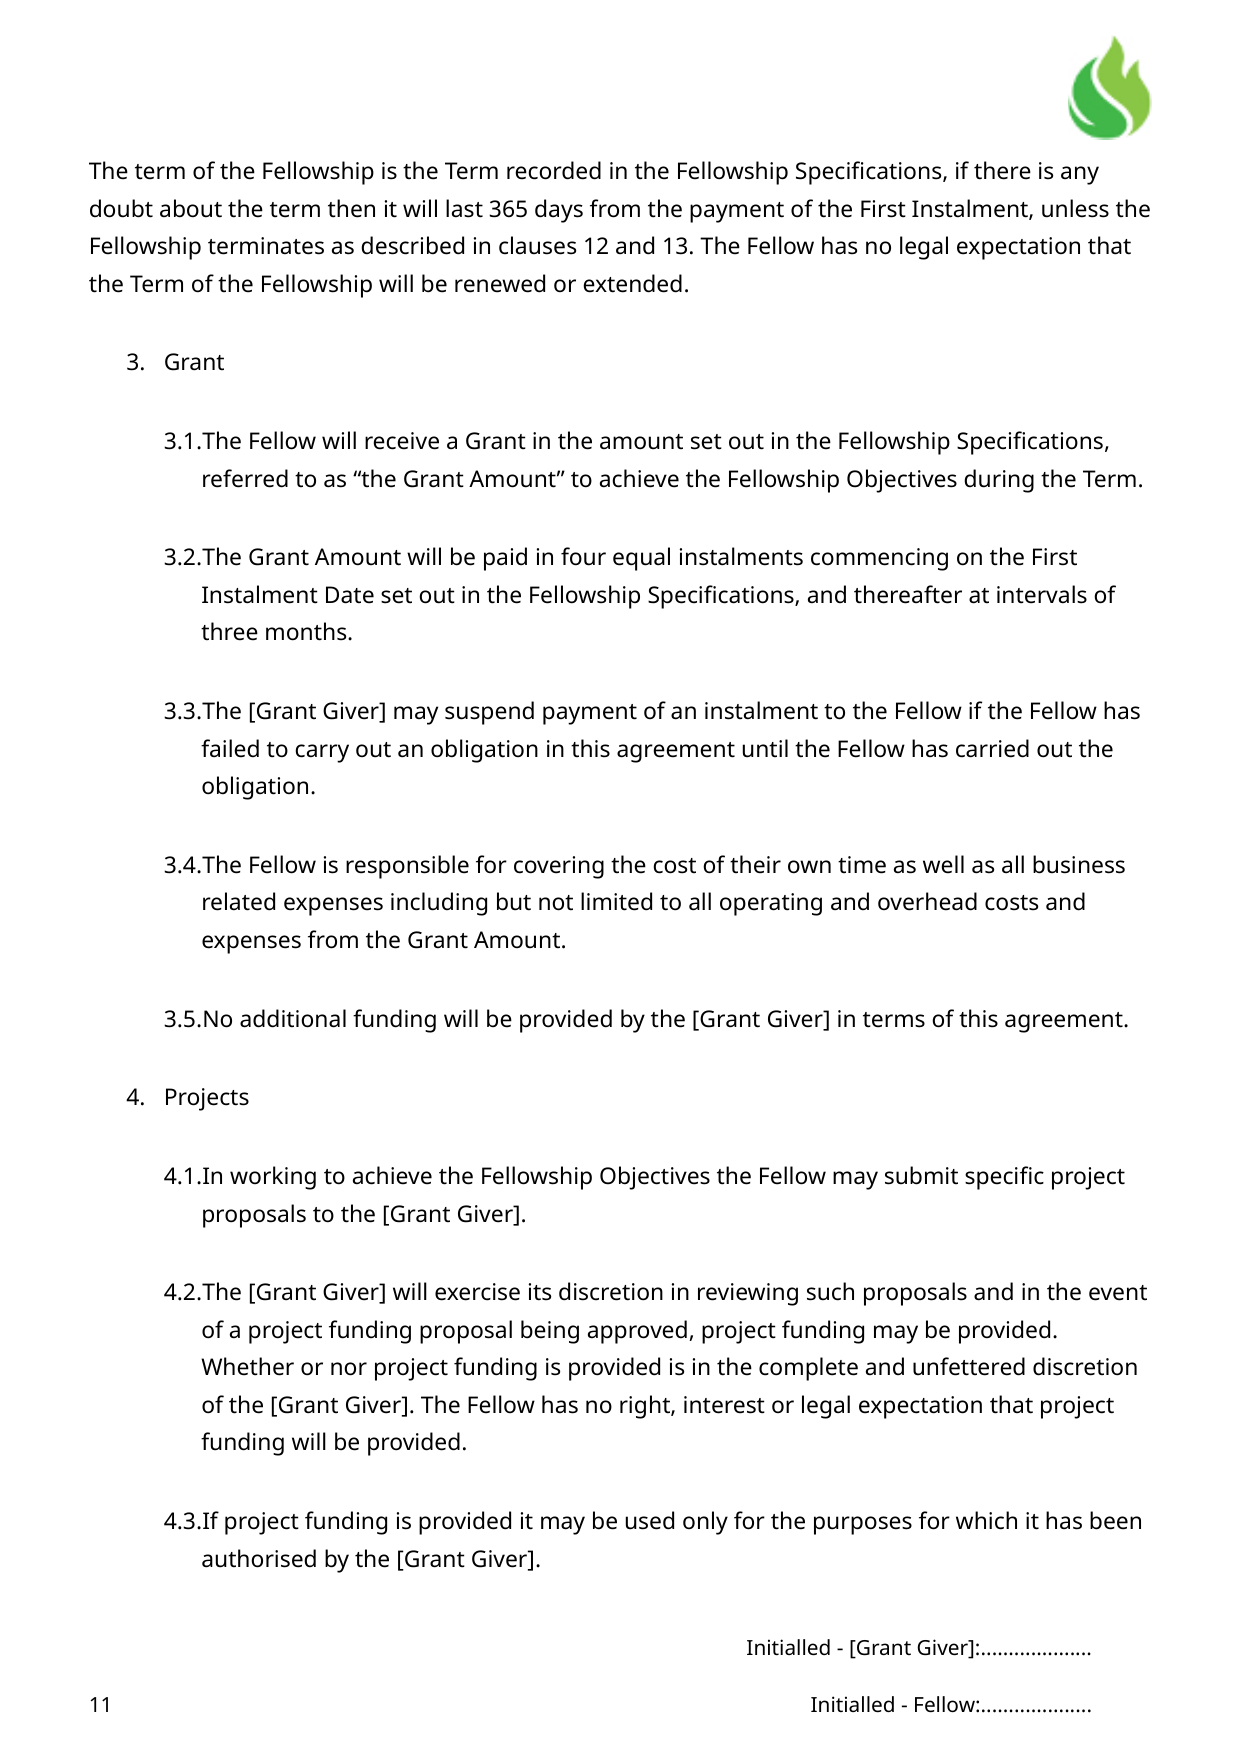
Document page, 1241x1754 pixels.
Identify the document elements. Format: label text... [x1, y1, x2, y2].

subtitle The Fellow will receive a Grant in the amount set out in the Fellowship Specifications, referred to as “the Grant Amount” to achieve the Fellowship Objectives during the Term. [163, 425, 1152, 494]
subtitle No additional funding will be provided by the [Grant Giver] in terms of this agreement. [163, 1002, 1152, 1034]
subtitle The [Grant Giver] may suspend payment of an instalment to the Fellow if the Fellow has failed to carry out an obligation in this agreement until the Fellow has carried out the obligation. [163, 695, 1152, 801]
subtitle The Grant Amount will be paid in four equal instalments commencing on the First Instalment Date set out in the Fellowship Specifications, and thereafter at intervals of three months. [163, 541, 1152, 647]
subtitle The term of the Fellowship is the Term recorded in the Fellowship Specifications, if there is any doubt about the term then it will last 365 days from the payment of the First Instalment, unless the Fellowship terminates as described in clauses 12 and 13. The Fellow has no legal expectation that the Term of the Fellowship will be renewed or extended. [88, 155, 1152, 299]
picture [1089, 35, 1152, 114]
subtitle Grant [126, 346, 1152, 377]
subtitle Projects [126, 1081, 1152, 1112]
subtitle In working to achieve the Fellowship Objectives the Fellow may submit specific project proposals to the [Grant Giver]. [163, 1160, 1152, 1229]
subtitle The Fellow is responsible for covering the cost of their own time as well as all business related expenses including but not limited to all operating and overhead costs and expenses from the Grant Amount. [163, 849, 1152, 955]
subtitle The [Grant Giver] will exercise its discretion in reviewing such proposals and in the event of a project funding proposal being approved, project funding may be provided. Whether or nor project funding is provided is in the complete and unfettered discretion of the [Grant Giver]. The Fellow has no right, interest or legal expectation that project funding will be provided. [163, 1276, 1152, 1457]
subtitle If project funding is provided it may be used only for the purposes for which it has been authorised by the [Grant Giver]. [163, 1505, 1152, 1574]
